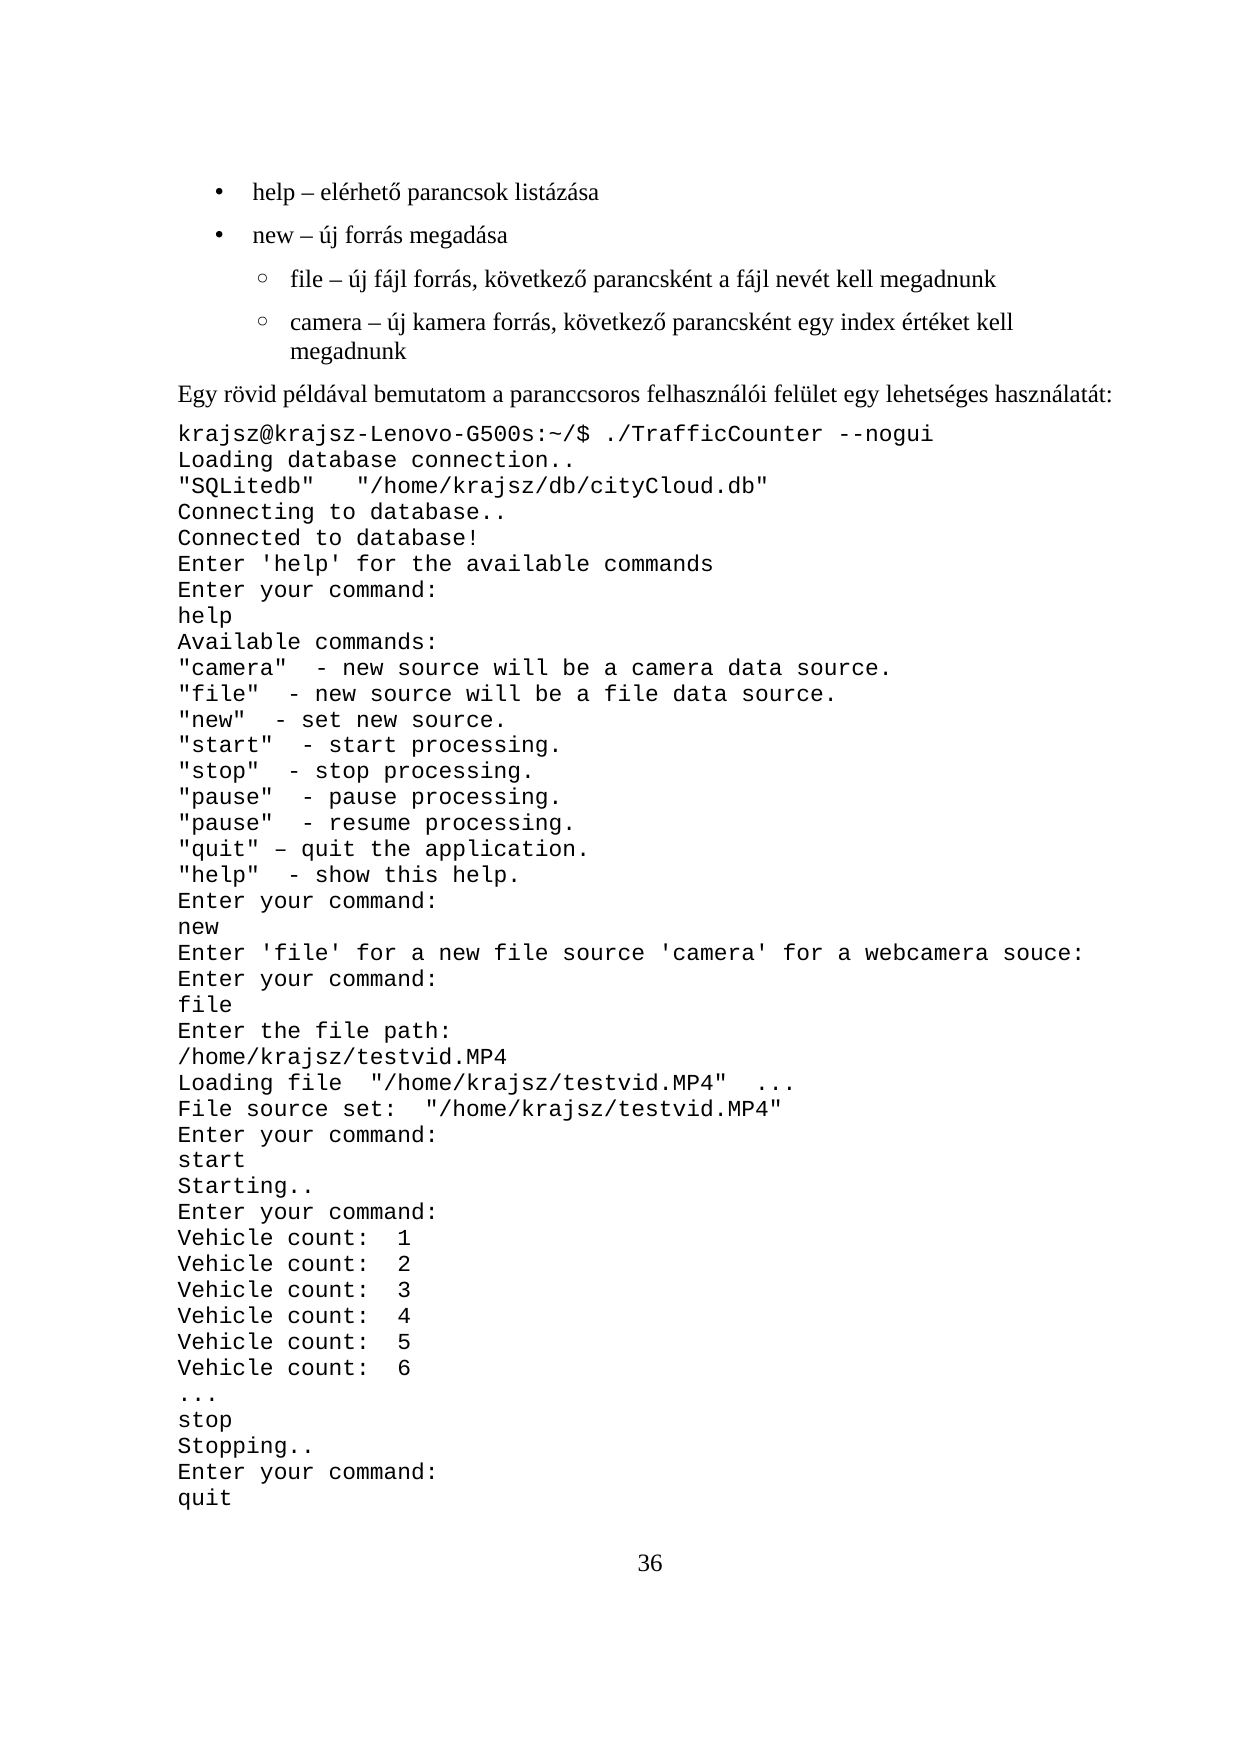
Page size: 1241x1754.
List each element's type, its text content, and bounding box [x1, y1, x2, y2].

text Enter your command: [177, 889, 1122, 915]
text Enter 'help' for the available commands [177, 552, 1122, 578]
text ... [177, 1382, 1122, 1408]
list file – új fájl forrás, következő parancsként a fájl nevét kell megadnunk [252, 264, 1122, 293]
list help – elérhető parancsok listázása [215, 177, 1122, 206]
text Connecting to database.. [177, 500, 1122, 526]
text Connected to database! [177, 526, 1122, 552]
text "camera" - new source will be a camera data source. [177, 656, 1122, 682]
text new [177, 915, 1122, 941]
text Vehicle count: 2 [177, 1253, 1122, 1278]
text Enter your command: [177, 1123, 1122, 1149]
text Egy rövid példával bemutatom a paranccsoros felhasználói felület egy lehetséges használatát: [177, 379, 1122, 408]
text "SQLitedb" "/home/krajsz/db/cityCloud.db" [177, 474, 1122, 500]
text Enter 'file' for a new file source 'camera' for a webcamera souce: [177, 941, 1122, 967]
text "quit" – quit the application. [177, 838, 1122, 863]
text stop [177, 1408, 1122, 1434]
text "pause" - pause processing. [177, 786, 1122, 812]
text Enter your command: [177, 578, 1122, 604]
list new – új forrás megadása [215, 221, 1122, 249]
text Vehicle count: 4 [177, 1304, 1122, 1330]
text Enter your command: [177, 1460, 1122, 1486]
text Loading file "/home/krajsz/testvid.MP4" ... [177, 1071, 1122, 1097]
text "new" - set new source. [177, 708, 1122, 734]
text /home/krajsz/testvid.MP4 [177, 1045, 1122, 1071]
text Starting.. [177, 1175, 1122, 1201]
text krajsz@krajsz-Lenovo-G500s:~/$ ./TrafficCounter --nogui [177, 423, 1122, 448]
text "pause" - resume processing. [177, 812, 1122, 838]
text Enter your command: [177, 1201, 1122, 1227]
text "help" - show this help. [177, 863, 1122, 889]
text Vehicle count: 5 [177, 1330, 1122, 1356]
text Available commands: [177, 630, 1122, 656]
text Enter your command: [177, 967, 1122, 993]
text Vehicle count: 6 [177, 1356, 1122, 1382]
text "start" - start processing. [177, 734, 1122, 760]
text start [177, 1149, 1122, 1175]
text Vehicle count: 1 [177, 1227, 1122, 1253]
text Enter the file path: [177, 1019, 1122, 1045]
text "stop" - stop processing. [177, 760, 1122, 786]
list camera – új kamera forrás, következő parancsként egy index értéket kell megadnunk [252, 307, 1122, 365]
text Stopping.. [177, 1434, 1122, 1460]
text file [177, 993, 1122, 1019]
text File source set: "/home/krajsz/testvid.MP4" [177, 1097, 1122, 1123]
text Loading database connection.. [177, 448, 1122, 474]
text quit [177, 1486, 1122, 1512]
text "file" - new source will be a file data source. [177, 682, 1122, 708]
text help [177, 604, 1122, 630]
text Vehicle count: 3 [177, 1278, 1122, 1304]
